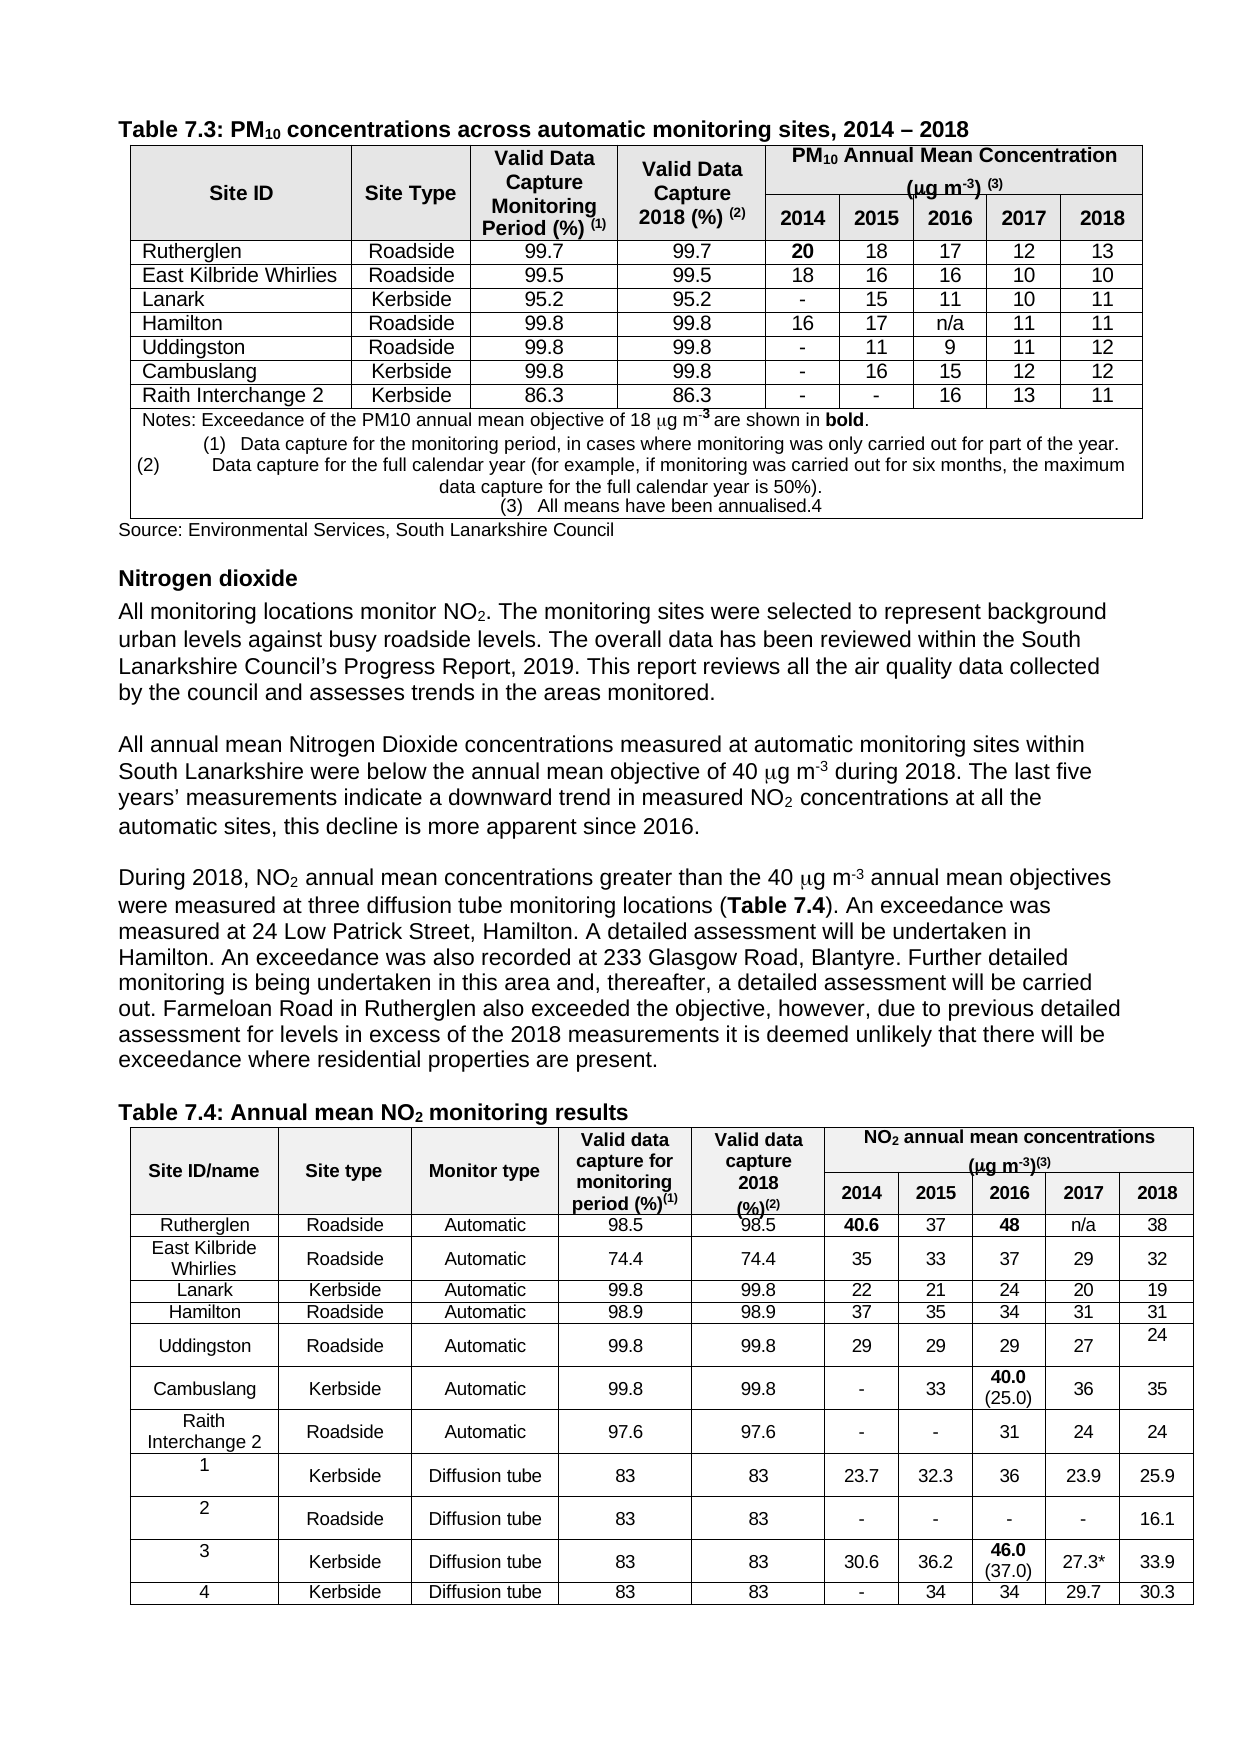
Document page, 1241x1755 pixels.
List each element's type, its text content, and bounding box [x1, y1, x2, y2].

table_cell 31 [973, 1410, 1045, 1453]
table_cell 99.5 [471, 265, 617, 288]
table_cell 29 [899, 1324, 972, 1366]
table_cell 4 [131, 1583, 278, 1604]
table_cell Roadside [279, 1324, 411, 1366]
table_cell 16 [914, 385, 986, 407]
table_cell Automatic [412, 1410, 558, 1453]
table_cell 19 [1120, 1281, 1193, 1302]
table_cell Automatic [412, 1367, 558, 1409]
table_cell 99.8 [618, 337, 765, 359]
table_cell 29 [973, 1324, 1045, 1366]
text All monitoring locations monitor NO2. The monitoring sites were selected to represent background urban levels against busy roadside levels. The overall data has been reviewed within the South Lanarkshire Council’s Progress Report, 2019. This report reviews all the air quality data collected by the council and assesses trends in the areas monitored. [118, 598, 1118, 705]
table_cell 97.6 [559, 1410, 691, 1453]
table_cell 35 [899, 1303, 972, 1323]
table_cell - [973, 1497, 1045, 1539]
table_cell 40.0 (25.0) [973, 1367, 1045, 1409]
table_cell 99.8 [471, 361, 617, 383]
table_cell 98.5 [692, 1215, 824, 1236]
table_cell 21 [899, 1281, 972, 1302]
table_cell Kerbside [279, 1540, 411, 1582]
table_cell 99.8 [471, 337, 617, 359]
table_cell n/a [914, 313, 986, 336]
table_cell - [766, 361, 839, 383]
table_cell 36.2 [899, 1540, 972, 1582]
table_cell 99.8 [692, 1281, 824, 1302]
table_cell Kerbside [352, 361, 470, 383]
table_cell Roadside [352, 241, 470, 264]
table_cell 10 [1061, 265, 1142, 288]
table_cell 99.7 [618, 241, 765, 264]
table_cell 86.3 [471, 385, 617, 407]
table_cell Kerbside [352, 289, 470, 312]
table_cell Lanark [131, 289, 351, 312]
table_cell 11 [987, 337, 1060, 359]
table_cell 1 [131, 1454, 278, 1496]
table_cell - [766, 385, 839, 407]
table_cell 16 [914, 265, 986, 288]
table_cell Roadside [279, 1497, 411, 1539]
table_cell 99.8 [471, 313, 617, 336]
table_cell 10 [987, 265, 1060, 288]
table_cell 3 [131, 1540, 278, 1582]
table_cell Roadside [352, 265, 470, 288]
table_cell - [840, 385, 913, 407]
table_cell Uddingston [131, 1324, 278, 1366]
table_cell 98.9 [559, 1303, 691, 1323]
table_cell 25.9 [1120, 1454, 1193, 1496]
table_cell 11 [1061, 289, 1142, 312]
table_cell Automatic [412, 1324, 558, 1366]
table_cell Kerbside [279, 1281, 411, 1302]
table_cell 12 [987, 241, 1060, 264]
table_cell 23.9 [1046, 1454, 1119, 1496]
table_cell Roadside [352, 313, 470, 336]
table_cell 99.5 [618, 265, 765, 288]
table_cell 83 [692, 1540, 824, 1582]
table_cell Raith Interchange 2 [131, 385, 351, 407]
table_cell 13 [1061, 241, 1142, 264]
table_cell - [766, 289, 839, 312]
table_cell 98.9 [692, 1303, 824, 1323]
table_cell Cambuslang [131, 1367, 278, 1409]
table_cell 2015 [840, 195, 913, 240]
table_cell 74.4 [692, 1237, 824, 1280]
table_cell 2016 [914, 195, 986, 240]
table_cell 22 [825, 1281, 898, 1302]
table_cell 24 [1046, 1410, 1119, 1453]
table_header Site ID/name [131, 1128, 278, 1214]
table_cell - [825, 1367, 898, 1409]
table_cell 34 [899, 1583, 972, 1604]
table_cell 9 [914, 337, 986, 359]
table_cell 38 [1120, 1215, 1193, 1236]
table_cell 18 [766, 265, 839, 288]
text All annual mean Nitrogen Dioxide concentrations measured at automatic monitoring sites within South Lanarkshire were below the annual mean objective of 40 g m-3 during 2018. The last five years’ measurements indicate a downward trend in measured NO2 concentrations at all the automatic sites, this decline is more apparent since 2016. [118, 731, 1118, 839]
table_cell 37 [825, 1303, 898, 1323]
table_cell 48 [973, 1215, 1045, 1236]
table_cell 83 [559, 1497, 691, 1539]
table_cell 20 [1046, 1281, 1119, 1302]
table_cell Automatic [412, 1303, 558, 1323]
table_cell 16 [840, 361, 913, 383]
table_cell 2017 [987, 195, 1060, 240]
table_cell 99.8 [692, 1367, 824, 1409]
table_cell 12 [1061, 361, 1142, 383]
table_cell 95.2 [471, 289, 617, 312]
table_cell 2 [131, 1497, 278, 1539]
table_header Valid data capture 2018 (%)(2) [692, 1128, 824, 1214]
table_cell Roadside [352, 337, 470, 359]
table_cell 31 [1046, 1303, 1119, 1323]
table_cell 2014 [766, 195, 839, 240]
table_cell 37 [973, 1237, 1045, 1280]
table_cell 20 [766, 241, 839, 264]
table_cell 15 [914, 361, 986, 383]
table_cell 29.7 [1046, 1583, 1119, 1604]
table_cell - [766, 337, 839, 359]
table_header Site Type [352, 146, 470, 240]
table_cell 24 [1120, 1410, 1193, 1453]
table_cell Roadside [279, 1410, 411, 1453]
subtitle Nitrogen dioxide [118, 565, 1196, 591]
table_cell n/a [1046, 1215, 1119, 1236]
subtitle Table 7.3: PM10 concentrations across automatic monitoring sites, 2014 – 2018 [118, 116, 1196, 144]
table_cell 34 [973, 1583, 1045, 1604]
table_cell 46.0 (37.0) [973, 1540, 1045, 1582]
table_header Valid Data Capture Monitoring Period (%) (1) [471, 146, 617, 240]
table_cell - [1046, 1497, 1119, 1539]
table_cell Notes: Exceedance of the PM10 annual mean objective of 18 g m-3 are shown in bold. Data capture for the monitoring period, in cases where monitoring was only carried out for part of the year. Data capture for the full calendar year (for example, if monitoring was carried out for six months, the maximum data capture for the full calendar year is 50%). All means have been annualised.4 [131, 409, 1142, 517]
table_cell Automatic [412, 1237, 558, 1280]
table_cell Roadside [279, 1303, 411, 1323]
table_cell Diffusion tube [412, 1454, 558, 1496]
table_cell 11 [1061, 385, 1142, 407]
table_cell 36 [973, 1454, 1045, 1496]
table_cell 24 [973, 1281, 1045, 1302]
table_cell Roadside [279, 1215, 411, 1236]
table_cell 83 [692, 1583, 824, 1604]
table_cell 37 [899, 1215, 972, 1236]
table_cell Lanark [131, 1281, 278, 1302]
subtitle Table 7.4: Annual mean NO2 monitoring results [118, 1099, 1196, 1127]
table_cell 23.7 [825, 1454, 898, 1496]
table_cell Kerbside [279, 1583, 411, 1604]
table_cell 12 [987, 361, 1060, 383]
table_header Valid Data Capture 2018 (%) (2) [618, 146, 765, 240]
table_cell 11 [987, 313, 1060, 336]
table_cell 95.2 [618, 289, 765, 312]
table_cell 15 [840, 289, 913, 312]
table_cell 35 [825, 1237, 898, 1280]
table_cell 24 [1120, 1324, 1193, 1366]
table_cell 27.3* [1046, 1540, 1119, 1582]
table_header PM10 Annual Mean Concentration (g m-3) (3) [766, 146, 1142, 194]
table_cell Kerbside [352, 385, 470, 407]
table_cell 83 [692, 1497, 824, 1539]
table_cell 86.3 [618, 385, 765, 407]
table_cell 30.6 [825, 1540, 898, 1582]
table_cell 98.5 [559, 1215, 691, 1236]
table_cell Roadside [279, 1237, 411, 1280]
table_cell 31 [1120, 1303, 1193, 1323]
table_header Site type [279, 1128, 411, 1214]
table_cell 11 [914, 289, 986, 312]
table_cell Rutherglen [131, 241, 351, 264]
table_cell 40.6 [825, 1215, 898, 1236]
table_cell Diffusion tube [412, 1497, 558, 1539]
table_cell 99.7 [471, 241, 617, 264]
table_cell 29 [825, 1324, 898, 1366]
table_cell 99.8 [692, 1324, 824, 1366]
table_cell 74.4 [559, 1237, 691, 1280]
table_cell 83 [692, 1454, 824, 1496]
table_cell 33 [899, 1367, 972, 1409]
table_cell 32 [1120, 1237, 1193, 1280]
table_cell 17 [914, 241, 986, 264]
table_cell 18 [840, 241, 913, 264]
table_cell 33 [899, 1237, 972, 1280]
table_header Monitor type [412, 1128, 558, 1214]
table_cell 11 [840, 337, 913, 359]
table_cell 99.8 [559, 1281, 691, 1302]
table_cell - [825, 1410, 898, 1453]
table_cell 35 [1120, 1367, 1193, 1409]
table_cell 10 [987, 289, 1060, 312]
table_cell Cambuslang [131, 361, 351, 383]
table_cell 27 [1046, 1324, 1119, 1366]
table_cell 11 [1061, 313, 1142, 336]
table_cell Hamilton [131, 313, 351, 336]
table_cell 2017 [1046, 1173, 1119, 1214]
table_cell - [825, 1497, 898, 1539]
table_cell 16 [766, 313, 839, 336]
table_cell 17 [840, 313, 913, 336]
table_cell 16 [840, 265, 913, 288]
table_cell Diffusion tube [412, 1540, 558, 1582]
table_cell 2014 [825, 1173, 898, 1214]
table_cell 83 [559, 1454, 691, 1496]
table_header Site ID [131, 146, 351, 240]
table_cell 99.8 [559, 1367, 691, 1409]
table_cell 16.1 [1120, 1497, 1193, 1539]
table_cell 29 [1046, 1237, 1119, 1280]
table_cell 2015 [899, 1173, 972, 1214]
table_cell 97.6 [692, 1410, 824, 1453]
table_cell 2018 [1120, 1173, 1193, 1214]
table_cell 13 [987, 385, 1060, 407]
table_cell Rutherglen [131, 1215, 278, 1236]
table_cell - [825, 1583, 898, 1604]
table_cell 99.8 [559, 1324, 691, 1366]
table_cell - [899, 1497, 972, 1539]
table_cell 83 [559, 1583, 691, 1604]
table_cell 2018 [1061, 195, 1142, 240]
table_cell Raith Interchange 2 [131, 1410, 278, 1453]
table_cell Uddingston [131, 337, 351, 359]
table_cell East Kilbride Whirlies [131, 265, 351, 288]
table_cell Diffusion tube [412, 1583, 558, 1604]
table_cell Hamilton [131, 1303, 278, 1323]
table_cell 34 [973, 1303, 1045, 1323]
table_cell - [899, 1410, 972, 1453]
table_header Valid data capture for monitoring period (%)(1) [559, 1128, 691, 1214]
table_cell 12 [1061, 337, 1142, 359]
table_cell 32.3 [899, 1454, 972, 1496]
table_cell Automatic [412, 1281, 558, 1302]
table_cell 2016 [973, 1173, 1045, 1214]
table_cell 99.8 [618, 313, 765, 336]
table_cell 30.3 [1120, 1583, 1193, 1604]
table_cell 83 [559, 1540, 691, 1582]
table_cell East Kilbride Whirlies [131, 1237, 278, 1280]
text During 2018, NO2 annual mean concentrations greater than the 40 g m-3 annual mean objectives were measured at three diffusion tube monitoring locations (Table 7.4). An exceedance was measured at 24 Low Patrick Street, Hamilton. A detailed assessment will be undertaken in Hamilton. An exceedance was also recorded at 233 Glasgow Road, Blantyre. Further detailed monitoring is being undertaken in this area and, thereafter, a detailed assessment will be carried out. Farmeloan Road in Rutherglen also exceeded the objective, however, due to previous detailed assessment for levels in excess of the 2018 measurements it is deemed unlikely that there will be exceedance where residential properties are present. [118, 866, 1122, 1073]
table_cell 99.8 [618, 361, 765, 383]
table_cell 36 [1046, 1367, 1119, 1409]
table_cell Kerbside [279, 1454, 411, 1496]
table_header NO2 annual mean concentrations (g m-3)(3) [825, 1128, 1193, 1172]
table_cell Kerbside [279, 1367, 411, 1409]
table_cell Automatic [412, 1215, 558, 1236]
table_cell 33.9 [1120, 1540, 1193, 1582]
text Source: Environmental Services, South Lanarkshire Council [118, 518, 1196, 540]
